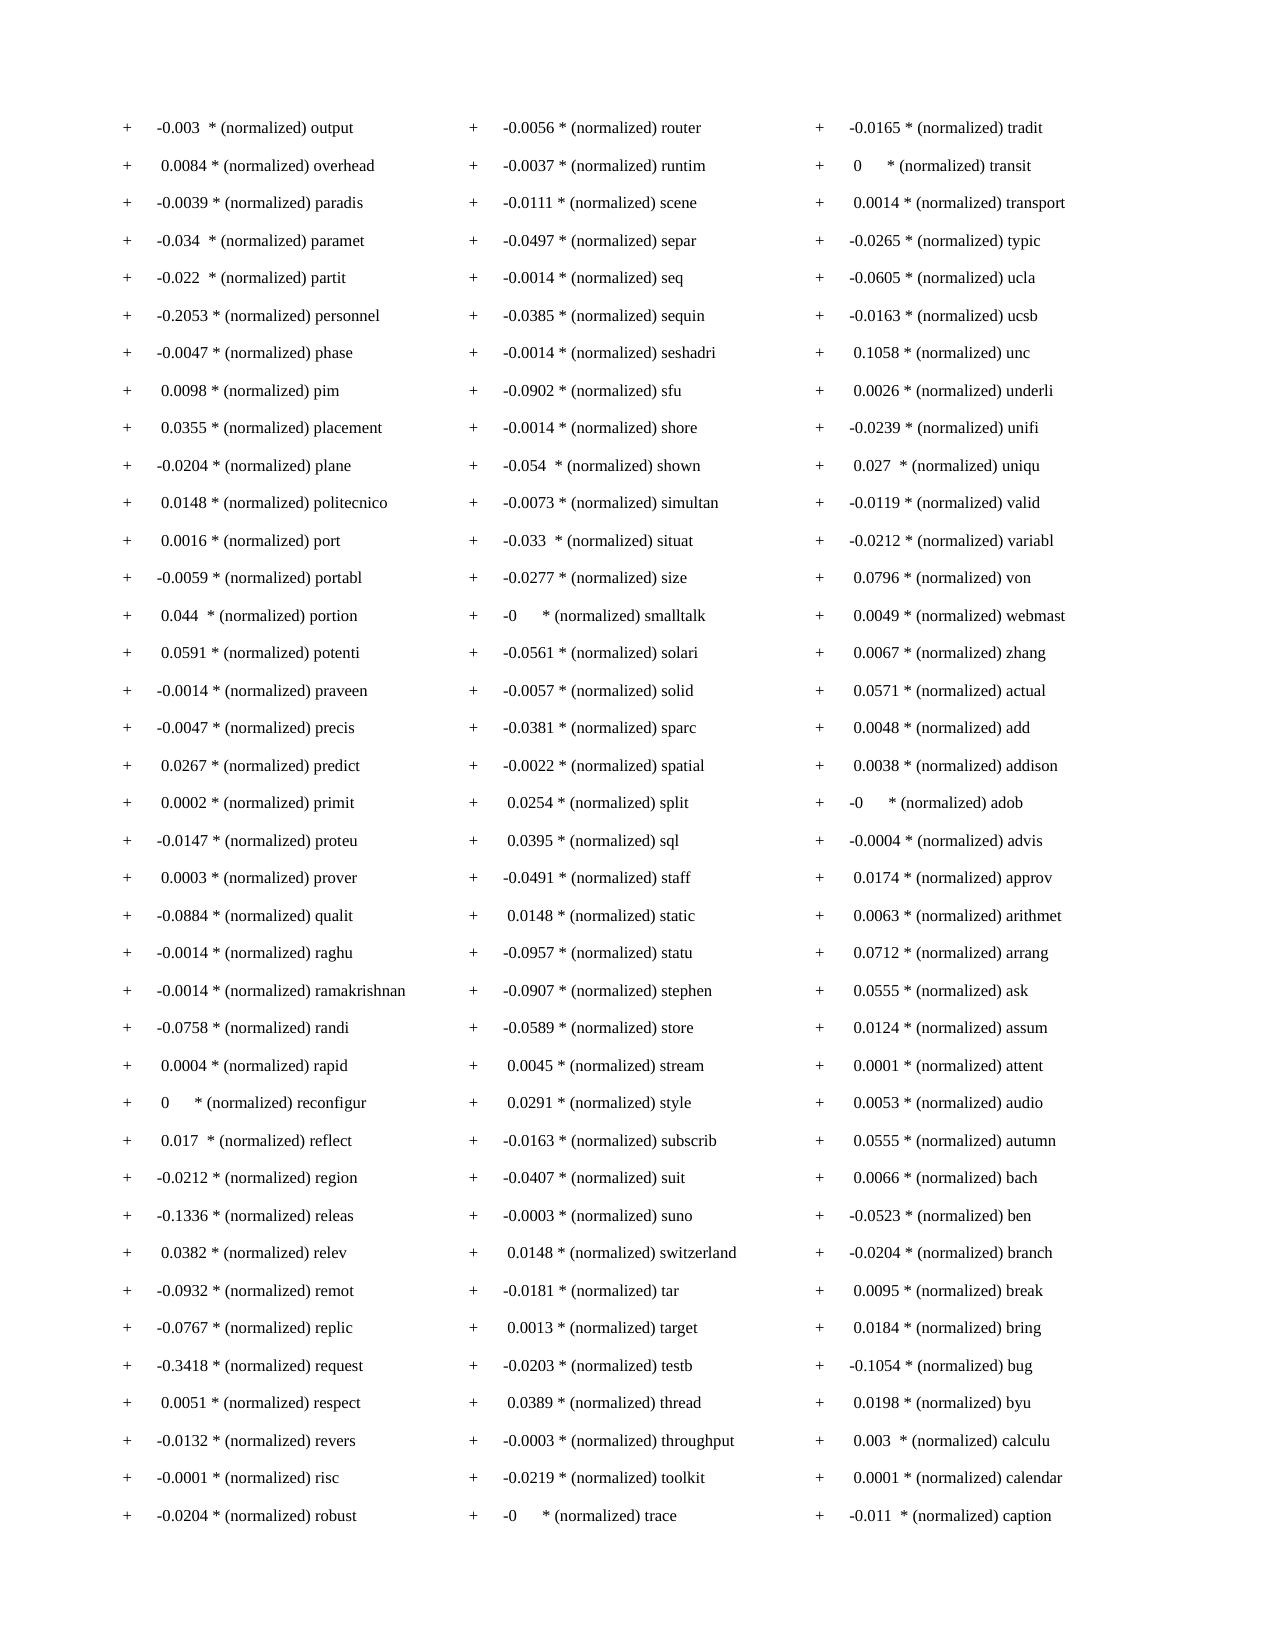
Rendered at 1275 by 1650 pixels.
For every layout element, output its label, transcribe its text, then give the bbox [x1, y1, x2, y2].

text + -0.0239 * (normalized) unifi [811, 418, 1157, 437]
text + -0.0204 * (normalized) plane [118, 456, 464, 475]
text + -0.0163 * (normalized) subscrib [464, 1131, 811, 1150]
text + -0.0014 * (normalized) shore [464, 418, 811, 437]
text + -0.0147 * (normalized) proteu [118, 831, 464, 850]
text + 0.0555 * (normalized) autumn [811, 1131, 1157, 1150]
text + 0.0267 * (normalized) predict [118, 756, 464, 775]
text + 0.0571 * (normalized) actual [811, 681, 1157, 700]
text + -0.1054 * (normalized) bug [811, 1356, 1157, 1375]
text + 0.0084 * (normalized) overhead [118, 156, 464, 175]
text + 0.027 * (normalized) uniqu [811, 456, 1157, 475]
text + 0.0395 * (normalized) sql [464, 831, 811, 850]
text + 0.0291 * (normalized) style [464, 1093, 811, 1112]
text + -0.0047 * (normalized) phase [118, 343, 464, 362]
text + -0.0932 * (normalized) remot [118, 1281, 464, 1300]
text + -0.0497 * (normalized) separ [464, 231, 811, 250]
text + -0.0073 * (normalized) simultan [464, 493, 811, 512]
text + 0.0555 * (normalized) ask [811, 981, 1157, 1000]
text + 0.0045 * (normalized) stream [464, 1056, 811, 1075]
text + -0.0163 * (normalized) ucsb [811, 306, 1157, 325]
text + 0.0003 * (normalized) prover [118, 868, 464, 887]
text + 0.0063 * (normalized) arithmet [811, 906, 1157, 925]
text + 0.0051 * (normalized) respect [118, 1393, 464, 1412]
text + 0.0148 * (normalized) politecnico [118, 493, 464, 512]
text + 0.0148 * (normalized) switzerland [464, 1243, 811, 1262]
text + 0.0001 * (normalized) calendar [811, 1468, 1157, 1487]
text + -0.0407 * (normalized) suit [464, 1168, 811, 1187]
text + -0.054 * (normalized) shown [464, 456, 811, 475]
text + -0.0039 * (normalized) paradis [118, 193, 464, 212]
text + 0 * (normalized) reconfigur [118, 1093, 464, 1112]
text + -0.0014 * (normalized) ramakrishnan [118, 981, 464, 1000]
text + -0.0204 * (normalized) branch [811, 1243, 1157, 1262]
text + 0.0048 * (normalized) add [811, 718, 1157, 737]
text + 0.0796 * (normalized) von [811, 568, 1157, 587]
text + 0.0013 * (normalized) target [464, 1318, 811, 1337]
text + -0.0003 * (normalized) suno [464, 1206, 811, 1225]
text + -0.0022 * (normalized) spatial [464, 756, 811, 775]
text + -0.0003 * (normalized) throughput [464, 1431, 811, 1450]
text + 0.0067 * (normalized) zhang [811, 643, 1157, 662]
text + -0.0219 * (normalized) toolkit [464, 1468, 811, 1487]
text + -0 * (normalized) smalltalk [464, 606, 811, 625]
text + 0.0148 * (normalized) static [464, 906, 811, 925]
text + -0.0204 * (normalized) robust [118, 1506, 464, 1525]
text + 0.0002 * (normalized) primit [118, 793, 464, 812]
text + -0.1336 * (normalized) releas [118, 1206, 464, 1225]
text + -0.0589 * (normalized) store [464, 1018, 811, 1037]
text + -0.003 * (normalized) output [118, 118, 464, 137]
text + -0.0758 * (normalized) randi [118, 1018, 464, 1037]
text + -0.0884 * (normalized) qualit [118, 906, 464, 925]
text + 0.0049 * (normalized) webmast [811, 606, 1157, 625]
text + 0.0389 * (normalized) thread [464, 1393, 811, 1412]
text + -0.0119 * (normalized) valid [811, 493, 1157, 512]
text + 0.0184 * (normalized) bring [811, 1318, 1157, 1337]
text + -0 * (normalized) trace [464, 1506, 811, 1525]
text + 0.017 * (normalized) reflect [118, 1131, 464, 1150]
text + -0.0605 * (normalized) ucla [811, 268, 1157, 287]
text + -0.0385 * (normalized) sequin [464, 306, 811, 325]
text + -0.0767 * (normalized) replic [118, 1318, 464, 1337]
text + -0.0014 * (normalized) seshadri [464, 343, 811, 362]
text + 0.003 * (normalized) calculu [811, 1431, 1157, 1450]
text + -0.0165 * (normalized) tradit [811, 118, 1157, 137]
text + -0.0212 * (normalized) region [118, 1168, 464, 1187]
text + -0.0181 * (normalized) tar [464, 1281, 811, 1300]
text + 0.0014 * (normalized) transport [811, 193, 1157, 212]
text + 0.0004 * (normalized) rapid [118, 1056, 464, 1075]
text + 0.0124 * (normalized) assum [811, 1018, 1157, 1037]
text + 0.0026 * (normalized) underli [811, 381, 1157, 400]
text + -0.0381 * (normalized) sparc [464, 718, 811, 737]
text + 0.0095 * (normalized) break [811, 1281, 1157, 1300]
text + -0.0265 * (normalized) typic [811, 231, 1157, 250]
text + -0.0132 * (normalized) revers [118, 1431, 464, 1450]
text + -0.0111 * (normalized) scene [464, 193, 811, 212]
text + 0.0355 * (normalized) placement [118, 418, 464, 437]
text + -0.0014 * (normalized) raghu [118, 943, 464, 962]
text + 0.0038 * (normalized) addison [811, 756, 1157, 775]
text + -0.0057 * (normalized) solid [464, 681, 811, 700]
text + -0.0059 * (normalized) portabl [118, 568, 464, 587]
text + -0.0957 * (normalized) statu [464, 943, 811, 962]
text + -0.0907 * (normalized) stephen [464, 981, 811, 1000]
text + 0.0016 * (normalized) port [118, 531, 464, 550]
text + -0.022 * (normalized) partit [118, 268, 464, 287]
text + 0.0198 * (normalized) byu [811, 1393, 1157, 1412]
text + 0.0098 * (normalized) pim [118, 381, 464, 400]
text + -0.2053 * (normalized) personnel [118, 306, 464, 325]
text + -0.011 * (normalized) caption [811, 1506, 1157, 1525]
text + 0.0066 * (normalized) bach [811, 1168, 1157, 1187]
text + -0.0203 * (normalized) testb [464, 1356, 811, 1375]
text + 0 * (normalized) transit [811, 156, 1157, 175]
text + -0.0491 * (normalized) staff [464, 868, 811, 887]
text + -0.0004 * (normalized) advis [811, 831, 1157, 850]
text + -0.0277 * (normalized) size [464, 568, 811, 587]
text + 0.0591 * (normalized) potenti [118, 643, 464, 662]
text + -0.0523 * (normalized) ben [811, 1206, 1157, 1225]
text + -0.0014 * (normalized) seq [464, 268, 811, 287]
text + -0.0902 * (normalized) sfu [464, 381, 811, 400]
text + 0.044 * (normalized) portion [118, 606, 464, 625]
text + -0.0037 * (normalized) runtim [464, 156, 811, 175]
text + 0.0001 * (normalized) attent [811, 1056, 1157, 1075]
text + 0.0254 * (normalized) split [464, 793, 811, 812]
text + -0.033 * (normalized) situat [464, 531, 811, 550]
text + 0.0053 * (normalized) audio [811, 1093, 1157, 1112]
text + -0 * (normalized) adob [811, 793, 1157, 812]
text + 0.0382 * (normalized) relev [118, 1243, 464, 1262]
text + -0.0561 * (normalized) solari [464, 643, 811, 662]
text + -0.0212 * (normalized) variabl [811, 531, 1157, 550]
text + -0.034 * (normalized) paramet [118, 231, 464, 250]
text + -0.0056 * (normalized) router [464, 118, 811, 137]
text + -0.0047 * (normalized) precis [118, 718, 464, 737]
text + 0.1058 * (normalized) unc [811, 343, 1157, 362]
text + 0.0712 * (normalized) arrang [811, 943, 1157, 962]
text + -0.3418 * (normalized) request [118, 1356, 464, 1375]
text + -0.0014 * (normalized) praveen [118, 681, 464, 700]
text + -0.0001 * (normalized) risc [118, 1468, 464, 1487]
text + 0.0174 * (normalized) approv [811, 868, 1157, 887]
